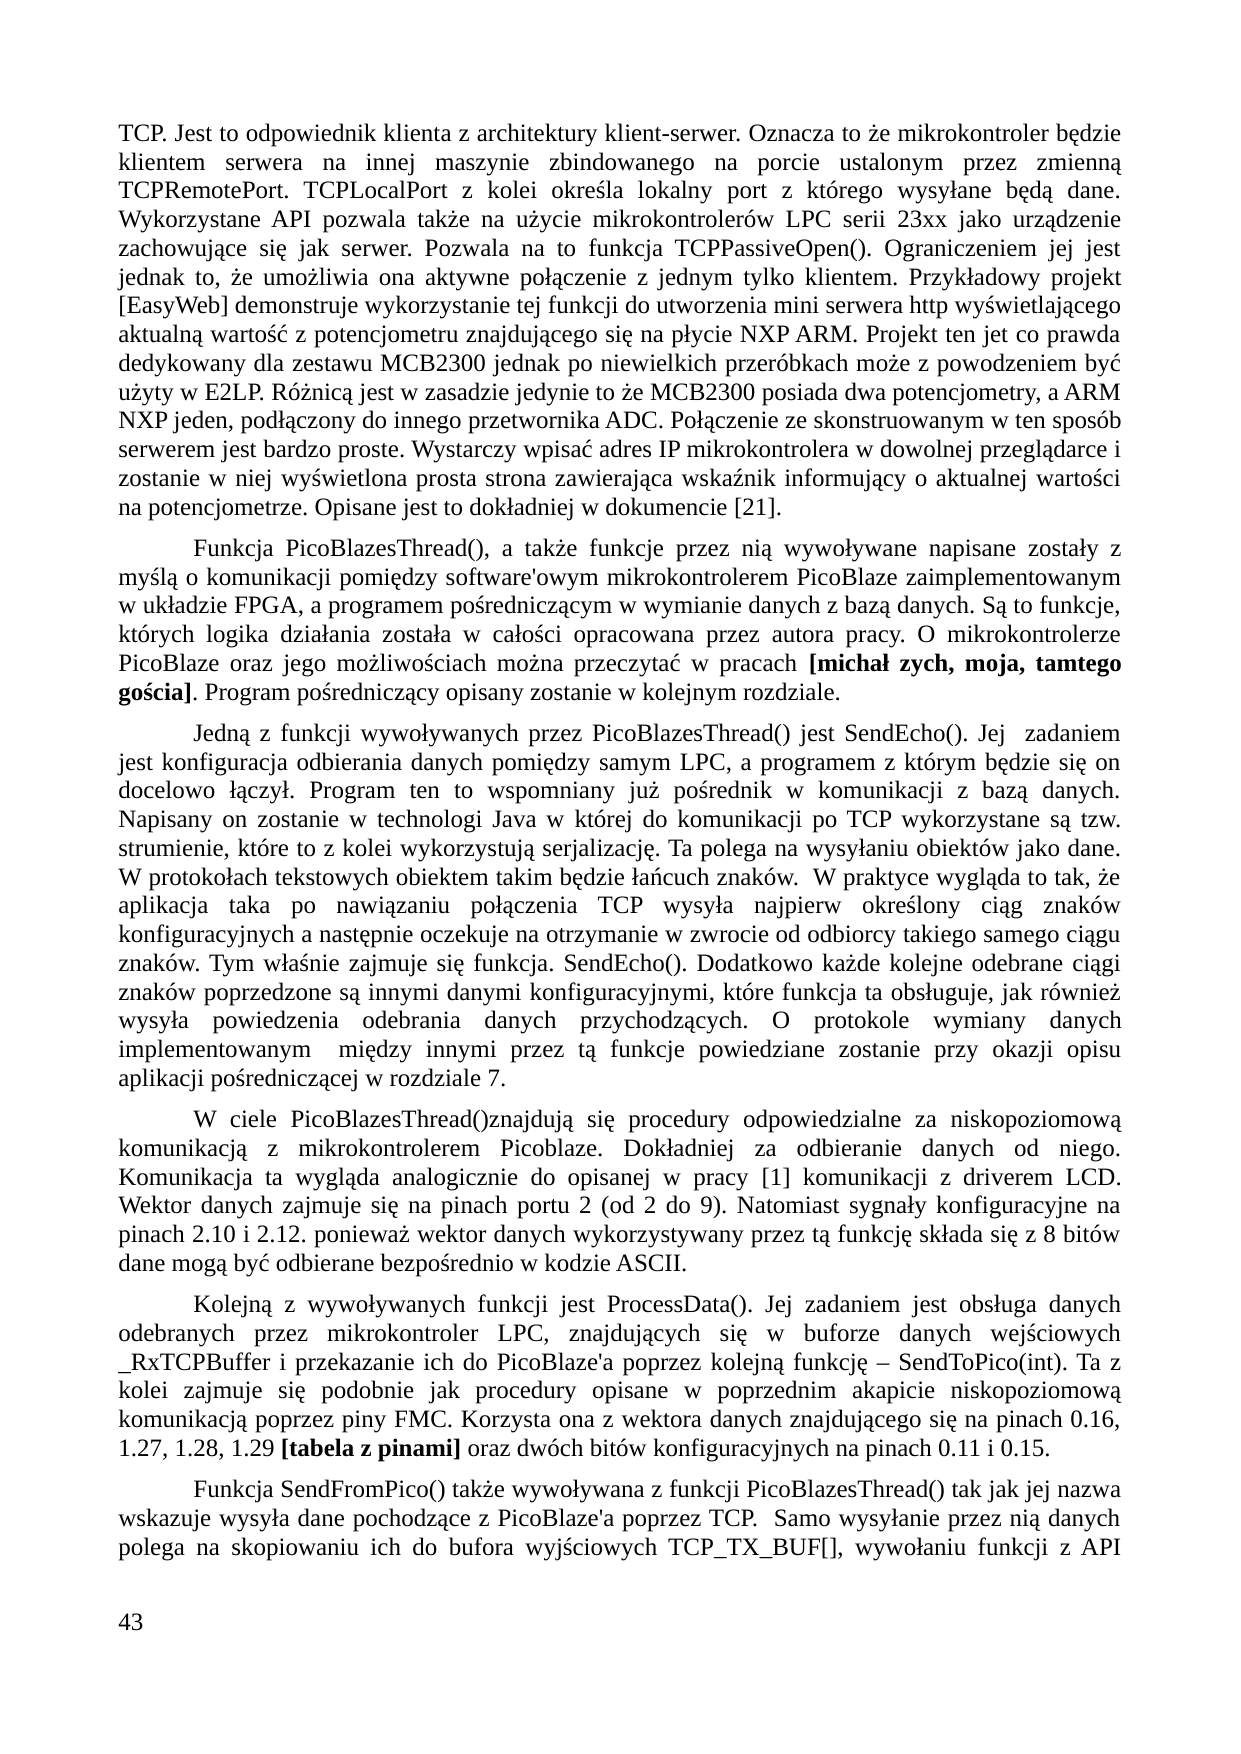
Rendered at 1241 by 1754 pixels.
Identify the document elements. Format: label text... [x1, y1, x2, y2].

text Funkcja SendFromPico() także wywoływana z funkcji PicoBlazesThread() tak jak jej nazwa wskazuje wysyła dane pochodzące z PicoBlaze'a poprzez TCP. Samo wysyłanie przez nią danych polega na skopiowaniu ich do bufora wyjściowych TCP_TX_BUF[], wywołaniu funkcji z API [118, 1474, 1122, 1561]
text TCP. Jest to odpowiednik klienta z architektury klient-serwer. Oznacza to że mikrokontroler będzie klientem serwera na innej maszynie zbindowanego na porcie ustalonym przez zmienną TCPRemotePort. TCPLocalPort z kolei określa lokalny port z którego wysyłane będą dane. Wykorzystane API pozwala także na użycie mikrokontrolerów LPC serii 23xx jako urządzenie zachowujące się jak serwer. Pozwala na to funkcja TCPPassiveOpen(). Ograniczeniem jej jest jednak to, że umożliwia ona aktywne połączenie z jednym tylko klientem. Przykładowy projekt [EasyWeb] demonstruje wykorzystanie tej funkcji do utworzenia mini serwera http wyświetlającego aktualną wartość z potencjometru znajdującego się na płycie NXP ARM. Projekt ten jet co prawda dedykowany dla zestawu MCB2300 jednak po niewielkich przeróbkach może z powodzeniem być użyty w E2LP. Różnicą jest w zasadzie jedynie to że MCB2300 posiada dwa potencjometry, a ARM NXP jeden, podłączony do innego przetwornika ADC. Połączenie ze skonstruowanym w ten sposób serwerem jest bardzo proste. Wystarczy wpisać adres IP mikrokontrolera w dowolnej przeglądarce i zostanie w niej wyświetlona prosta strona zawierająca wskaźnik informujący o aktualnej wartości na potencjometrze. Opisane jest to dokładniej w dokumencie [21]. [118, 118, 1122, 521]
text Kolejną z wywoływanych funkcji jest ProcessData(). Jej zadaniem jest obsługa danych odebranych przez mikrokontroler LPC, znajdujących się w buforze danych wejściowych _RxTCPBuffer i przekazanie ich do PicoBlaze'a poprzez kolejną funkcję – SendToPico(int). Ta z kolei zajmuje się podobnie jak procedury opisane w poprzednim akapicie niskopoziomową komunikacją poprzez piny FMC. Korzysta ona z wektora danych znajdującego się na pinach 0.16, 1.27, 1.28, 1.29 [tabela z pinami] oraz dwóch bitów konfiguracyjnych na pinach 0.11 i 0.15. [118, 1289, 1122, 1462]
text Jedną z funkcji wywoływanych przez PicoBlazesThread() jest SendEcho(). Jej zadaniem jest konfiguracja odbierania danych pomiędzy samym LPC, a programem z którym będzie się on docelowo łączył. Program ten to wspomniany już pośrednik w komunikacji z bazą danych. Napisany on zostanie w technologi Java w której do komunikacji po TCP wykorzystane są tzw. strumienie, które to z kolei wykorzystują serjalizację. Ta polega na wysyłaniu obiektów jako dane. W protokołach tekstowych obiektem takim będzie łańcuch znaków. W praktyce wygląda to tak, że aplikacja taka po nawiązaniu połączenia TCP wysyła najpierw określony ciąg znaków konfiguracyjnych a następnie oczekuje na otrzymanie w zwrocie od odbiorcy takiego samego ciągu znaków. Tym właśnie zajmuje się funkcja. SendEcho(). Dodatkowo każde kolejne odebrane ciągi znaków poprzedzone są innymi danymi konfiguracyjnymi, które funkcja ta obsługuje, jak również wysyła powiedzenia odebrania danych przychodzących. O protokole wymiany danych implementowanym między innymi przez tą funkcje powiedziane zostanie przy okazji opisu aplikacji pośredniczącej w rozdziale 7. [118, 718, 1122, 1092]
text W ciele PicoBlazesThread()znajdują się procedury odpowiedzialne za niskopoziomową komunikacją z mikrokontrolerem Picoblaze. Dokładniej za odbieranie danych od niego. Komunikacja ta wygląda analogicznie do opisanej w pracy [1] komunikacji z driverem LCD. Wektor danych zajmuje się na pinach portu 2 (od 2 do 9). Natomiast sygnały konfiguracyjne na pinach 2.10 i 2.12. ponieważ wektor danych wykorzystywany przez tą funkcję składa się z 8 bitów dane mogą być odbierane bezpośrednio w kodzie ASCII. [118, 1104, 1122, 1277]
text Funkcja PicoBlazesThread(), a także funkcje przez nią wywoływane napisane zostały z myślą o komunikacji pomiędzy software'owym mikrokontrolerem PicoBlaze zaimplementowanym w układzie FPGA, a programem pośredniczącym w wymianie danych z bazą danych. Są to funkcje, których logika działania została w całości opracowana przez autora pracy. O mikrokontrolerze PicoBlaze oraz jego możliwościach można przeczytać w pracach [michał zych, moja, tamtego gościa]. Program pośredniczący opisany zostanie w kolejnym rozdziale. [118, 533, 1122, 706]
